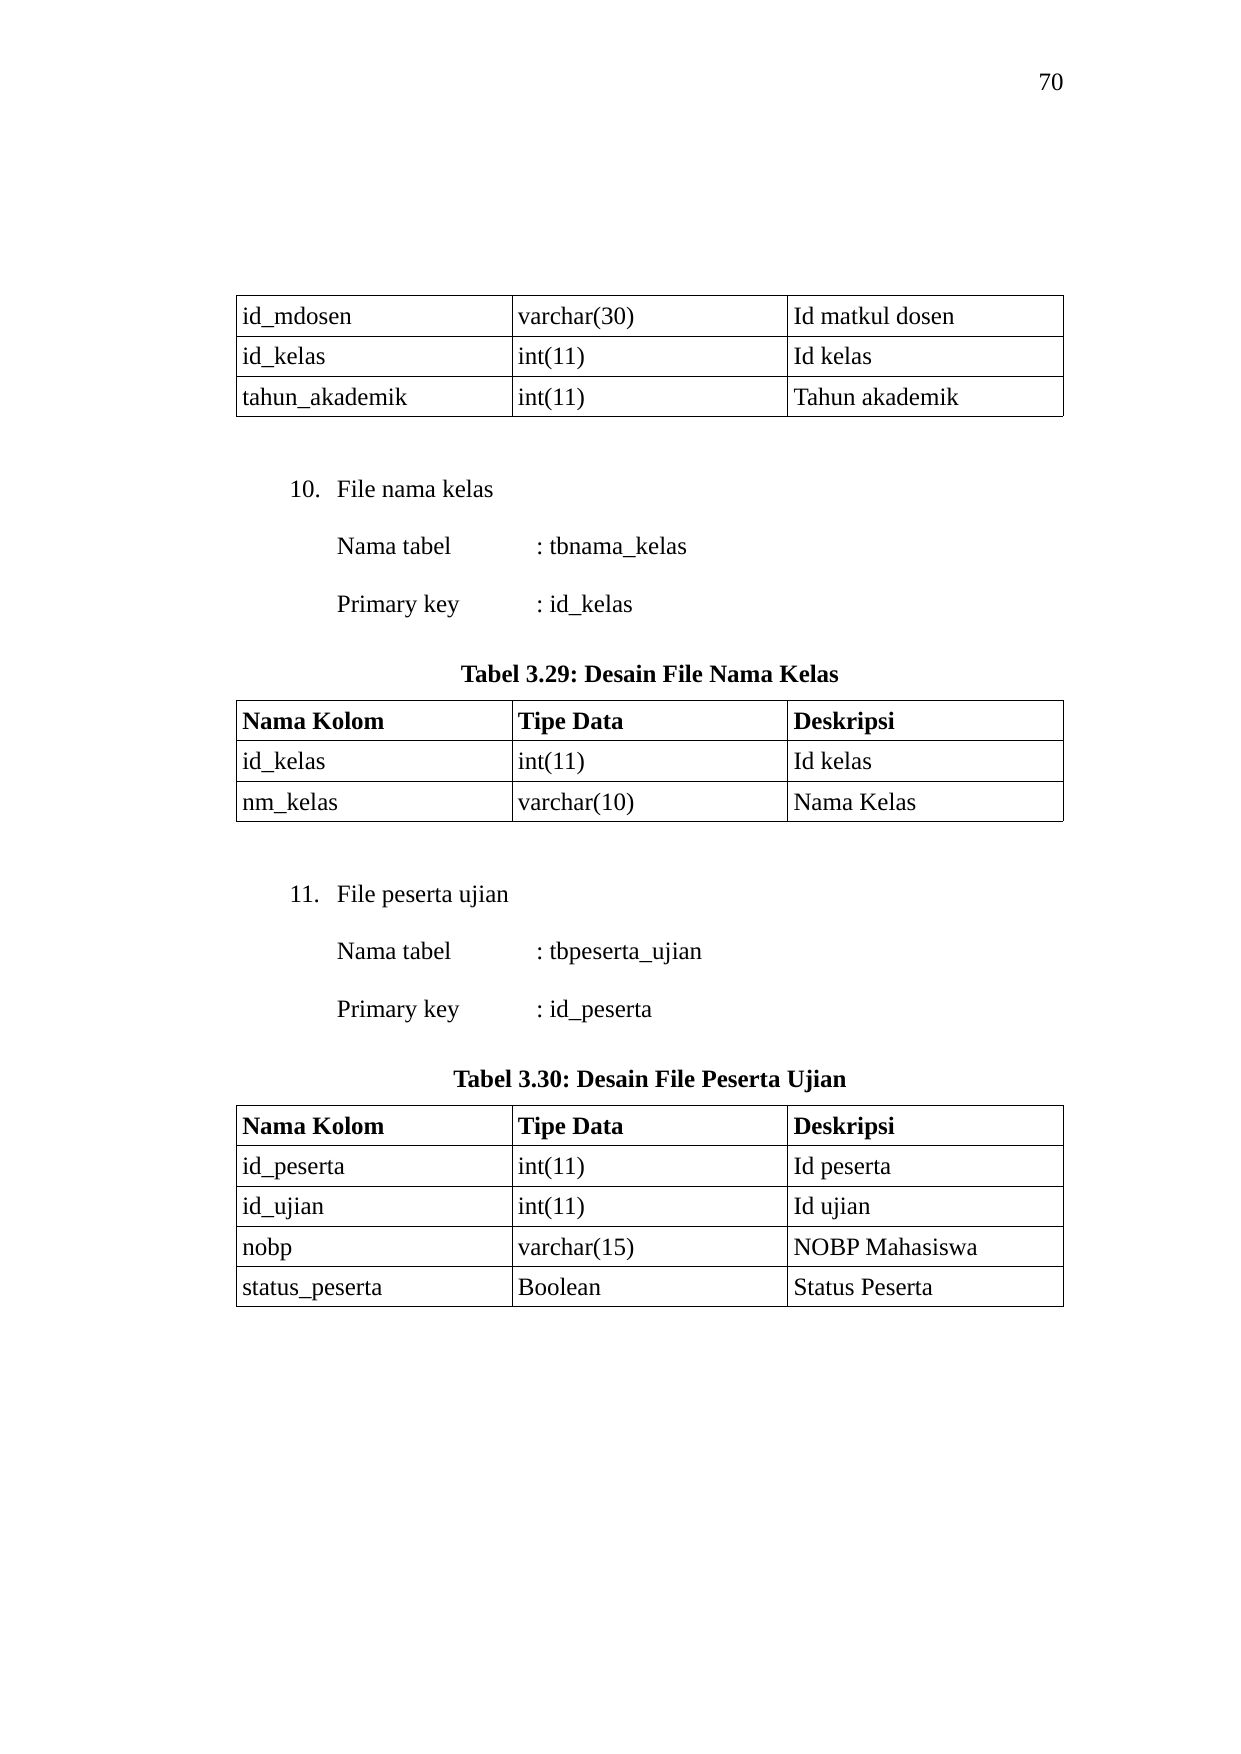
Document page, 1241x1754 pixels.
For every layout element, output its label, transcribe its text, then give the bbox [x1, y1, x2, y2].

list Nama tabel : tbnama_kelas [289, 531, 1063, 560]
table_cell Id peserta [788, 1146, 1063, 1186]
text Tabel 3.30: Desain File Peserta Ujian [236, 1064, 1063, 1092]
table_cell int(11) [513, 1187, 787, 1226]
table_header Nama Kolom [237, 701, 512, 740]
table_cell Id matkul dosen [788, 296, 1063, 336]
table_cell varchar(10) [513, 782, 787, 821]
table_cell Id kelas [788, 741, 1063, 781]
table_cell id_peserta [237, 1146, 512, 1186]
text Tabel 3.29: Desain File Nama Kelas [236, 659, 1063, 688]
table_cell id_mdosen [237, 296, 512, 336]
table_header Deskripsi [788, 701, 1063, 740]
table_cell id_ujian [237, 1187, 512, 1226]
table_cell Id ujian [788, 1187, 1063, 1226]
table_cell int(11) [513, 337, 787, 376]
table_header Deskripsi [788, 1106, 1063, 1145]
table_cell Id kelas [788, 337, 1063, 376]
table_cell Boolean [513, 1267, 787, 1306]
list Nama tabel : tbpeserta_ujian [289, 936, 1063, 965]
table_cell int(11) [513, 1146, 787, 1186]
table_header Tipe Data [513, 701, 787, 740]
table_cell Tahun akademik [788, 377, 1063, 416]
list Primary key : id_peserta [289, 994, 1063, 1022]
table_cell varchar(30) [513, 296, 787, 336]
table_cell NOBP Mahasiswa [788, 1227, 1063, 1266]
table_cell id_kelas [237, 741, 512, 781]
table_cell int(11) [513, 741, 787, 781]
table_cell varchar(15) [513, 1227, 787, 1266]
table_header Nama Kolom [237, 1106, 512, 1145]
table_cell tahun_akademik [237, 377, 512, 416]
table_cell Nama Kelas [788, 782, 1063, 821]
table_cell nm_kelas [237, 782, 512, 821]
list File nama kelas [289, 474, 1063, 503]
table_cell nobp [237, 1227, 512, 1266]
table_cell int(11) [513, 377, 787, 416]
table_cell status_peserta [237, 1267, 512, 1306]
table_cell id_kelas [237, 337, 512, 376]
table_header Tipe Data [513, 1106, 787, 1145]
list Primary key : id_kelas [289, 589, 1063, 618]
list File peserta ujian [289, 879, 1063, 907]
table_cell Status Peserta [788, 1267, 1063, 1306]
